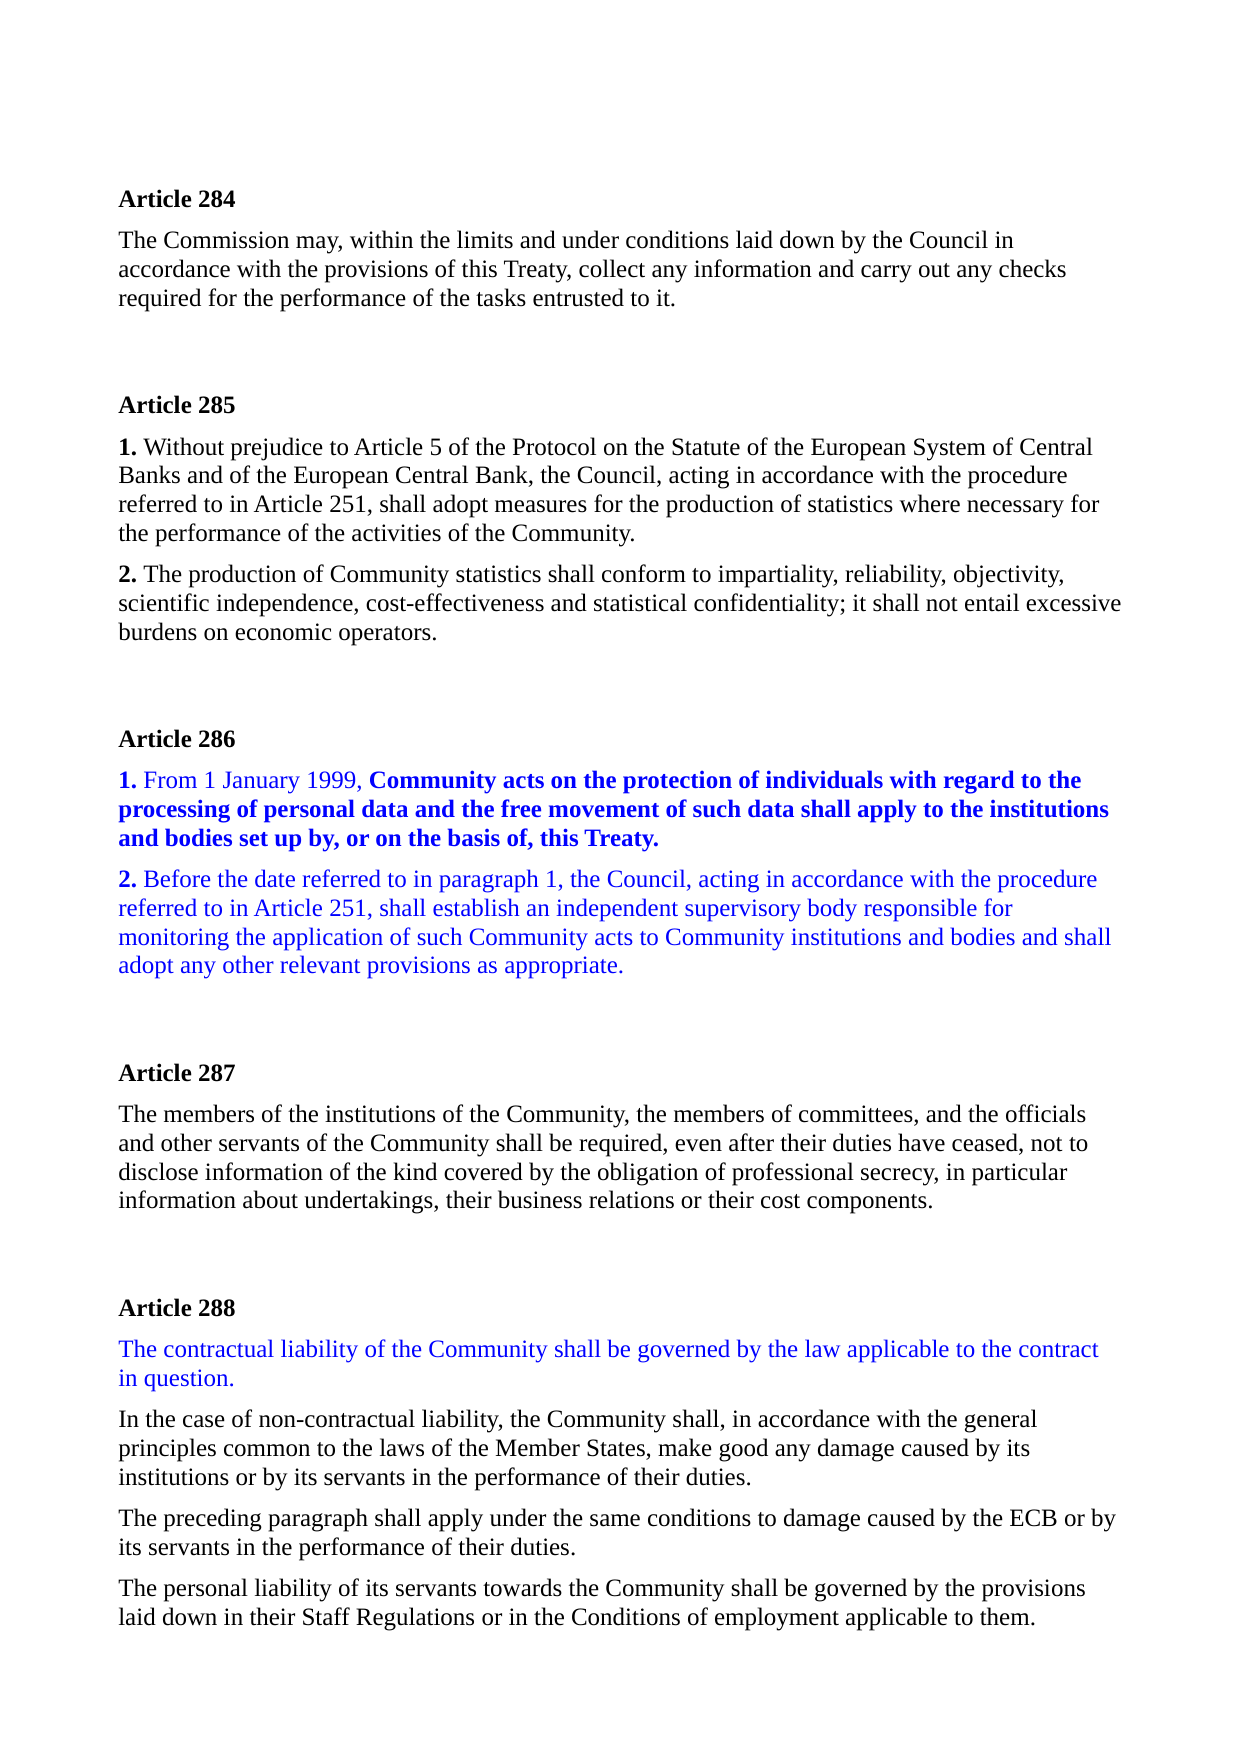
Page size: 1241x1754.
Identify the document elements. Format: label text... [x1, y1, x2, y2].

text 2. The production of Community statistics shall conform to impartiality, reliability, objectivity, scientific independence, cost-effectiveness and statistical confidentiality; it shall not entail excessive burdens on economic operators. [118, 559, 1122, 646]
text The Commission may, within the limits and under conditions laid down by the Council in accordance with the provisions of this Treaty, collect any information and carry out any checks required for the performance of the tasks entrusted to it. [118, 226, 1122, 312]
text 1. Without prejudice to Article 5 of the Protocol on the Statute of the European System of Central Banks and of the European Central Bank, the Council, acting in accordance with the procedure referred to in Article 251, shall adopt measures for the production of statistics where necessary for the performance of the activities of the Community. [118, 432, 1122, 547]
subtitle Article 286 [118, 724, 1122, 753]
text The contractual liability of the Community shall be governed by the law applicable to the contract in question. [118, 1334, 1122, 1392]
subtitle Article 284 [118, 184, 1122, 213]
subtitle Article 288 [118, 1293, 1122, 1322]
subtitle Article 287 [118, 1058, 1122, 1087]
text The personal liability of its servants towards the Community shall be governed by the provisions laid down in their Staff Regulations or in the Conditions of employment applicable to them. [118, 1573, 1122, 1631]
text The preceding paragraph shall apply under the same conditions to damage caused by the ECB or by its servants in the performance of their duties. [118, 1503, 1122, 1561]
text 1. From 1 January 1999, Community acts on the protection of individuals with regard to the processing of personal data and the free movement of such data shall apply to the institutions and bodies set up by, or on the basis of, this Treaty. [118, 766, 1122, 852]
text The members of the institutions of the Community, the members of committees, and the officials and other servants of the Community shall be required, even after their duties have ceased, not to disclose information of the kind covered by the obligation of professional secrecy, in particular information about undertakings, their business relations or their cost components. [118, 1099, 1122, 1214]
subtitle Article 285 [118, 391, 1122, 419]
text In the case of non-contractual liability, the Community shall, in accordance with the general principles common to the laws of the Member States, make good any damage caused by its institutions or by its servants in the performance of their duties. [118, 1404, 1122, 1491]
text 2. Before the date referred to in paragraph 1, the Council, acting in accordance with the procedure referred to in Article 251, shall establish an independent supervisory body responsible for monitoring the application of such Community acts to Community institutions and bodies and shall adopt any other relevant provisions as appropriate. [118, 864, 1122, 979]
